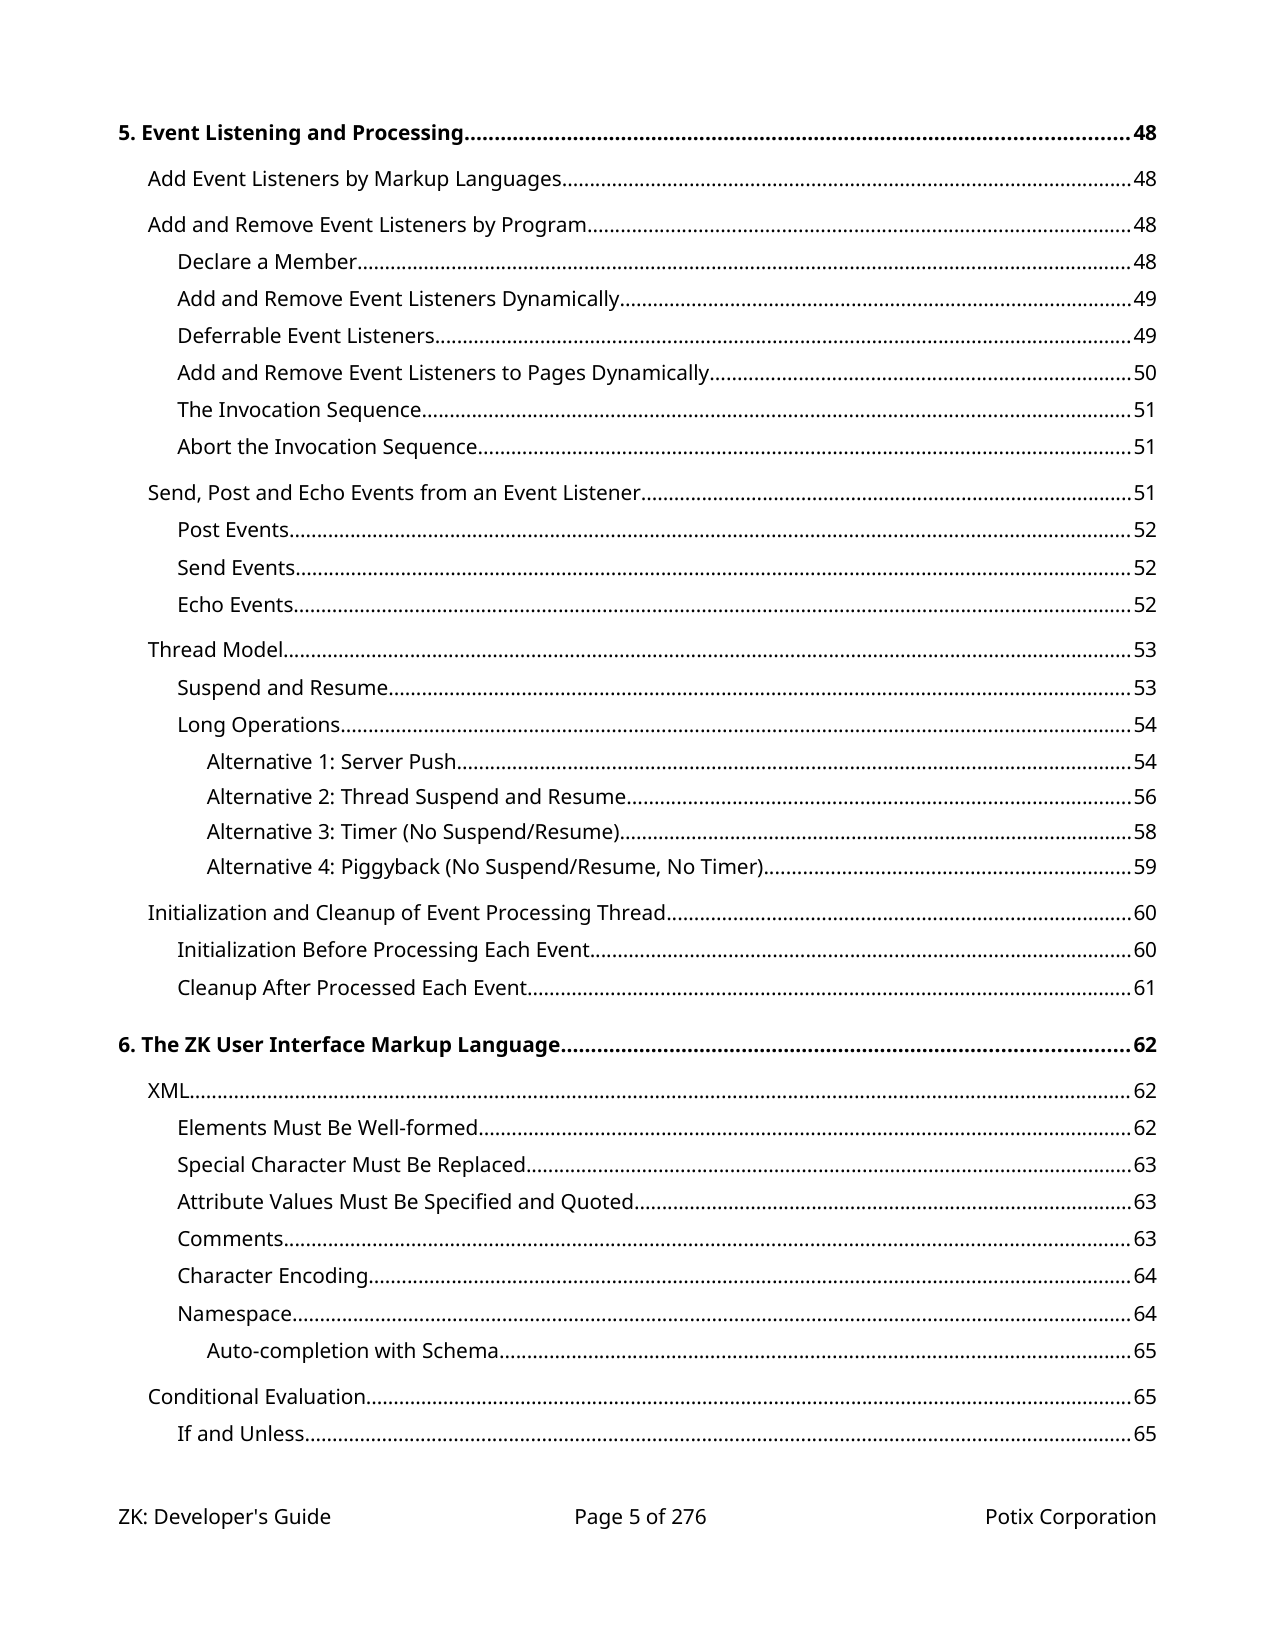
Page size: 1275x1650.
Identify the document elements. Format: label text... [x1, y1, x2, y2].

text Special Character Must Be Replaced 63 [177, 1150, 1157, 1179]
text Cleanup After Processed Each Event 61 [177, 973, 1157, 1001]
text 5. Event Listening and Processing 48 [118, 118, 1157, 146]
text XML 62 [148, 1076, 1157, 1104]
text Comments 63 [177, 1224, 1157, 1253]
text Abort the Invocation Sequence 51 [177, 432, 1157, 461]
text Add and Remove Event Listeners by Program 48 [148, 210, 1157, 238]
text Alternative 4: Piggyback (No Suspend/Resume, No Timer) 59 [207, 852, 1157, 881]
text 6. The ZK User Interface Markup Language 62 [118, 1030, 1157, 1058]
text If and Unless 65 [177, 1419, 1157, 1447]
text Deferrable Event Listeners 49 [177, 321, 1157, 349]
text Alternative 3: Timer (No Suspend/Resume) 58 [207, 817, 1157, 846]
text Declare a Member 48 [177, 247, 1157, 275]
text Initialization Before Processing Each Event 60 [177, 936, 1157, 964]
text Alternative 2: Thread Suspend and Resume 56 [207, 782, 1157, 810]
text Echo Events 52 [177, 590, 1157, 618]
text Initialization and Cleanup of Event Processing Thread 60 [148, 898, 1157, 927]
text Conditional Evaluation 65 [148, 1382, 1157, 1410]
text Add Event Listeners by Markup Languages 48 [148, 164, 1157, 192]
text Add and Remove Event Listeners to Pages Dynamically 50 [177, 358, 1157, 387]
text Add and Remove Event Listeners Dynamically 49 [177, 284, 1157, 312]
text Character Encoding 64 [177, 1262, 1157, 1290]
text Auto-completion with Schema 65 [207, 1336, 1157, 1364]
text Thread Model 53 [148, 636, 1157, 664]
text Long Operations 54 [177, 710, 1157, 738]
text Elements Must Be Well-formed 62 [177, 1113, 1157, 1142]
text Suspend and Resume 53 [177, 673, 1157, 701]
text Alternative 1: Server Push 54 [207, 747, 1157, 775]
text Namespace 64 [177, 1299, 1157, 1327]
text The Invocation Sequence 51 [177, 395, 1157, 424]
text Post Events 52 [177, 516, 1157, 544]
text Send Events 52 [177, 553, 1157, 581]
text Attribute Values Must Be Specified and Quoted 63 [177, 1187, 1157, 1216]
text Send, Post and Echo Events from an Event Listener 51 [148, 478, 1157, 507]
